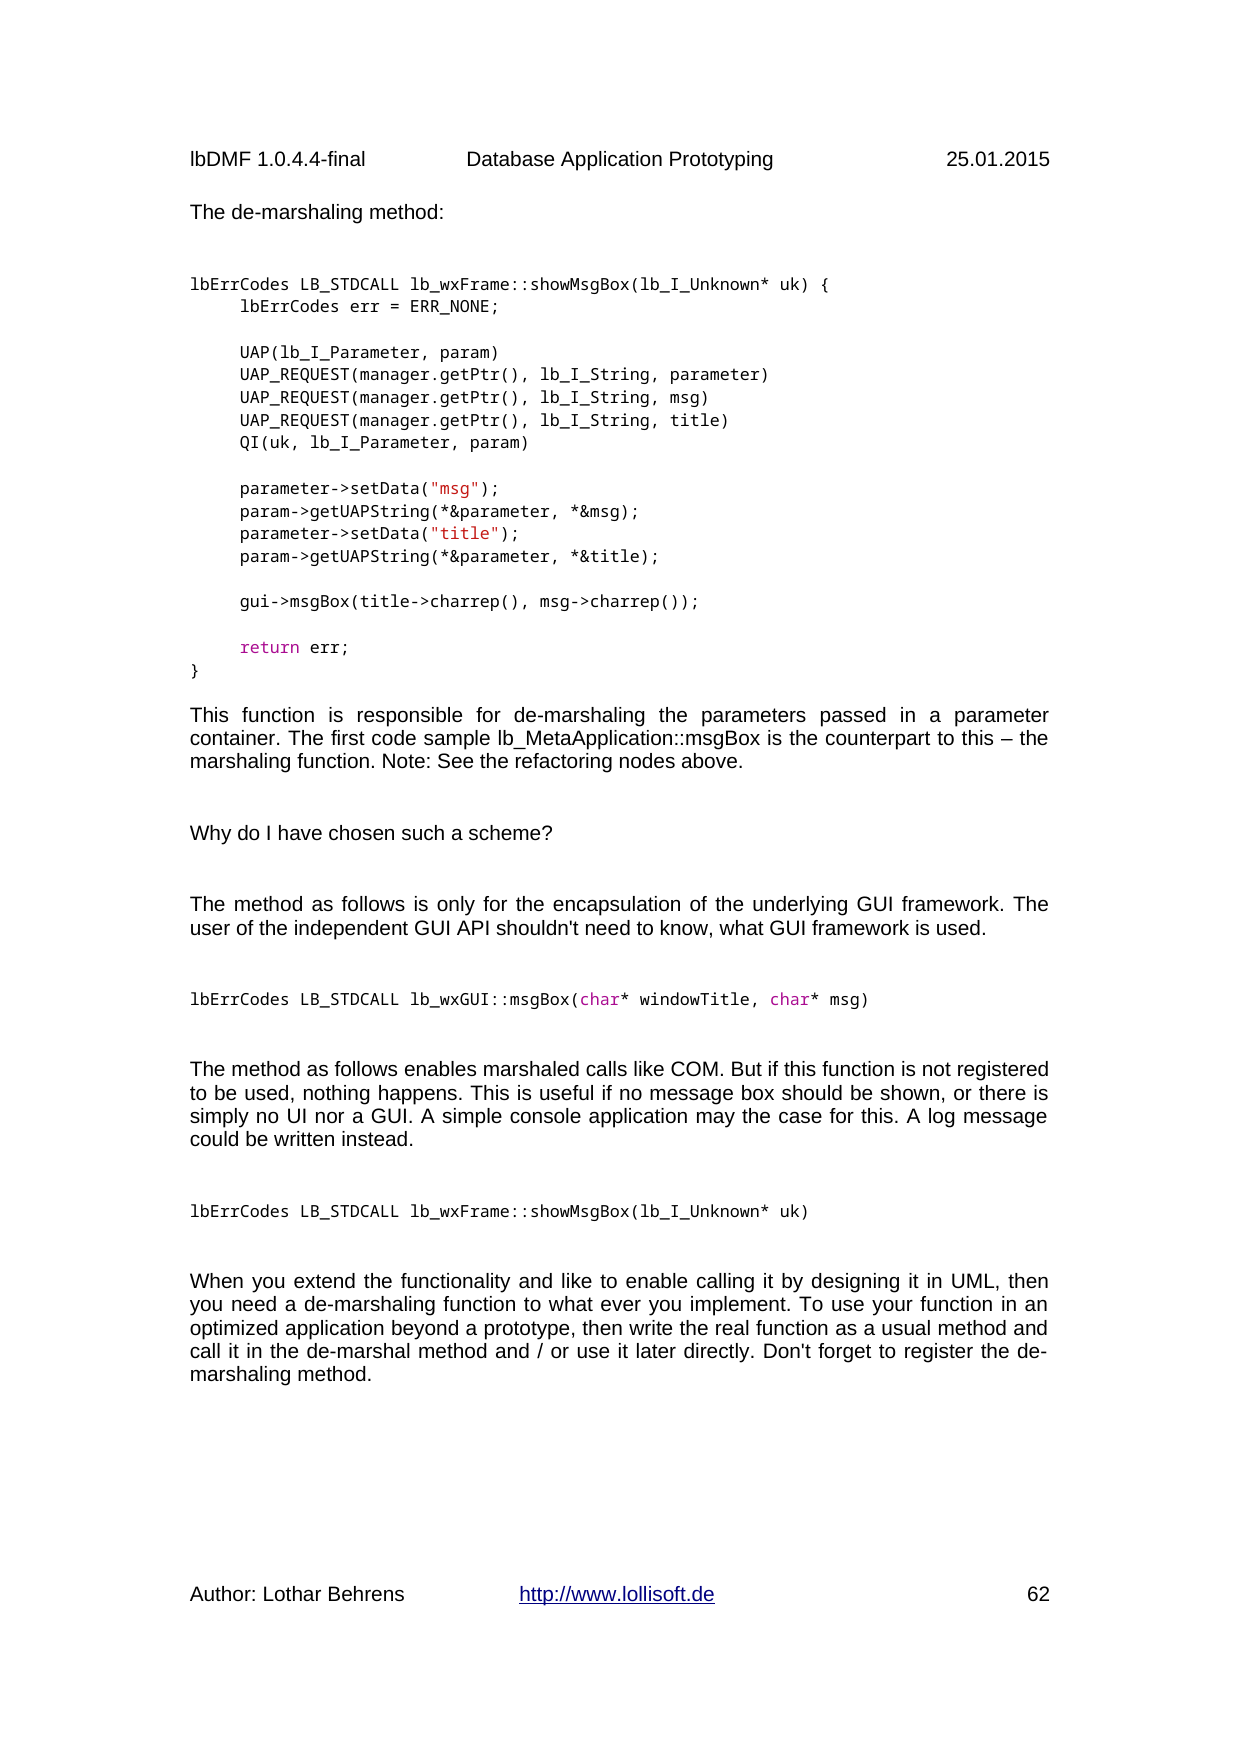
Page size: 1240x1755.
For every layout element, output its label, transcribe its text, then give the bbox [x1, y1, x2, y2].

text This function is responsible for de-marshaling the parameters passed in a parameter container. The first code sample lb_MetaApplication::msgBox is the counterpart to this – the marshaling function. Note: See the refactoring nodes above. [189, 703, 1050, 773]
text gui->msgBox(title->charrep(), msg->charrep()); [189, 590, 1050, 613]
text lbErrCodes LB_STDCALL lb_wxFrame::showMsgBox(lb_I_Unknown* uk) [189, 1199, 1050, 1222]
text lbErrCodes LB_STDCALL lb_wxGUI::msgBox(char* windowTitle, char* msg) [189, 988, 1050, 1010]
text parameter->setData("msg"); [189, 476, 1050, 499]
text lbErrCodes err = ERR_NONE; [189, 295, 1050, 317]
text Why do I have chosen such a scheme? [189, 821, 1050, 845]
text parameter->setData("title"); [189, 522, 1050, 544]
text lbErrCodes LB_STDCALL lb_wxFrame::showMsgBox(lb_I_Unknown* uk) { [189, 272, 1050, 295]
text The method as follows enables marshaled calls like COM. But if this function is not registered to be used, nothing happens. This is useful if no message box should be shown, or there is simply no UI nor a GUI. A simple console application may the case for this. A log message could be written instead. [189, 1058, 1050, 1151]
text } [189, 658, 1050, 681]
text When you extend the functionality and like to enable calling it by designing it in UML, then you need a de-marshaling function to what ever you implement. To use your function in an optimized application beyond a prototype, then write the real function as a usual method and call it in the de-marshal method and / or use it later directly. Don't forget to register the de-marshaling method. [189, 1269, 1050, 1386]
text QI(uk, lb_I_Parameter, param) [189, 431, 1050, 454]
text The method as follows is only for the encapsulation of the underlying GUI framework. The user of the independent GUI API shouldn't need to know, what GUI framework is used. [189, 893, 1050, 939]
text param->getUAPString(*&parameter, *&title); [189, 544, 1050, 567]
text UAP_REQUEST(manager.getPtr(), lb_I_String, parameter) [189, 363, 1050, 386]
text UAP(lb_I_Parameter, param) [189, 340, 1050, 363]
text The de-marshaling method: [189, 201, 1050, 224]
text UAP_REQUEST(manager.getPtr(), lb_I_String, msg) [189, 386, 1050, 408]
text return err; [189, 635, 1050, 658]
text param->getUAPString(*&parameter, *&msg); [189, 499, 1050, 522]
text UAP_REQUEST(manager.getPtr(), lb_I_String, title) [189, 408, 1050, 431]
